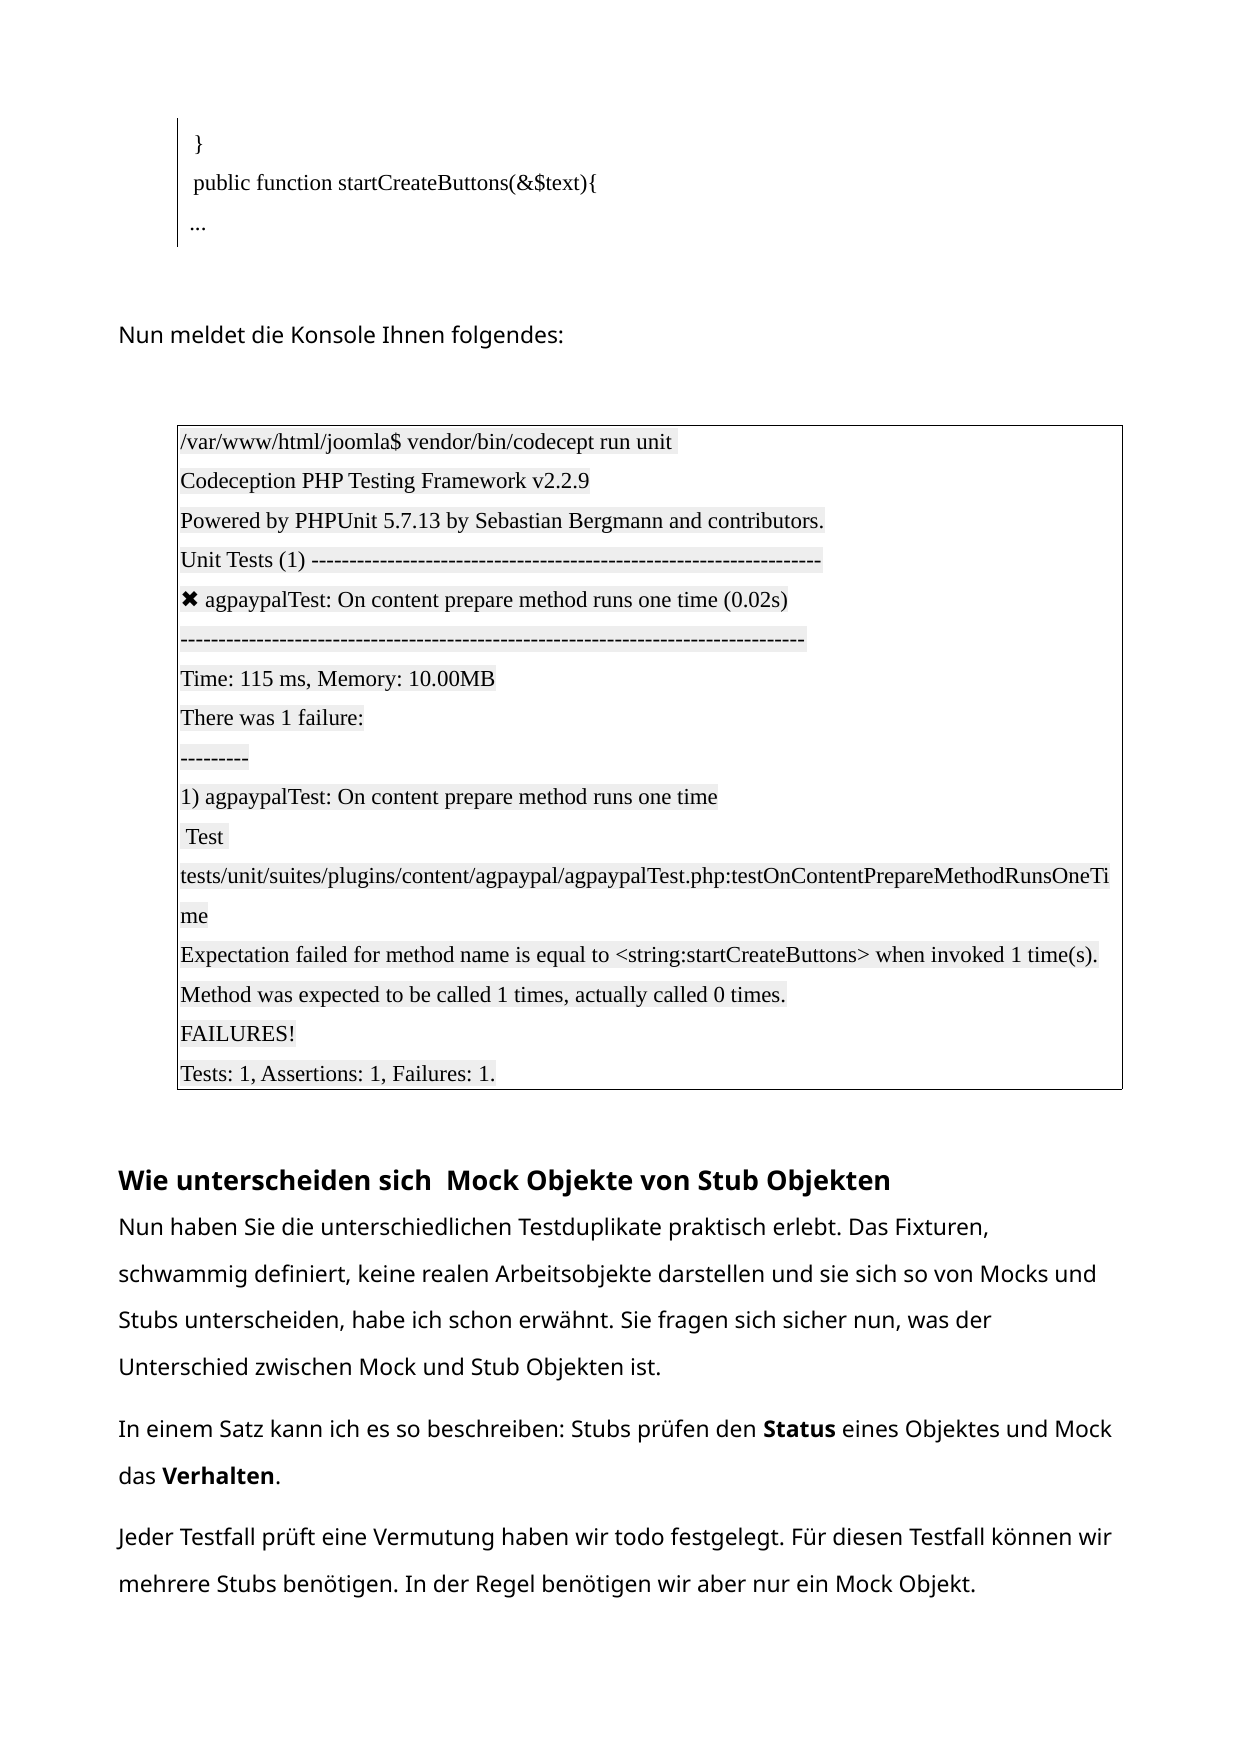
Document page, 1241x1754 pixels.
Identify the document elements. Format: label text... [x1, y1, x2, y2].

text In einem Satz kann ich es so beschreiben: Stubs prüfen den Status eines Objektes und Mock das Verhalten. [118, 1413, 1122, 1491]
text Nun haben Sie die unterschiedlichen Testduplikate praktisch erlebt. Das Fixturen, schwammig definiert, keine realen Arbeitsobjekte darstellen und sie sich so von Mocks und Stubs unterscheiden, habe ich schon erwähnt. Sie fragen sich sicher nun, was der Unterschied zwischen Mock und Stub Objekten ist. [118, 1211, 1122, 1383]
text Nun meldet die Konsole Ihnen folgendes: [118, 319, 1122, 350]
text /var/www/html/joomla$ vendor/bin/codecept run unit Codeception PHP Testing Framework v2.2.9 Powered by PHPUnit 5.7.13 by Sebastian Bergmann and contributors. Unit Tests (1) ------------------------------------------------------------------- ✖ agpaypalTest: On content prepare method runs one time (0.02s) ---------------------------------------------------------------------------------- Time: 115 ms, Memory: 10.00MB There was 1 failure: --------- 1) agpaypalTest: On content prepare method runs one time Test tests/unit/suites/plugins/content/agpaypal/agpaypalTest.php:testOnContentPrepareMethodRunsOneTime Expectation failed for method name is equal to <string:startCreateButtons> when invoked 1 time(s). Method was expected to be called 1 times, actually called 0 times. FAILURES! Tests: 1, Assertions: 1, Failures: 1. [178, 426, 1122, 1089]
text } public function startCreateButtons(&$text){ ... [178, 118, 1122, 247]
text Jeder Testfall prüft eine Vermutung haben wir todo festgelegt. Für diesen Testfall können wir mehrere Stubs benötigen. In der Regel benötigen wir aber nur ein Mock Objekt. [118, 1521, 1122, 1599]
subtitle Wie unterscheiden sich Mock Objekte von Stub Objekten [118, 1161, 1122, 1198]
